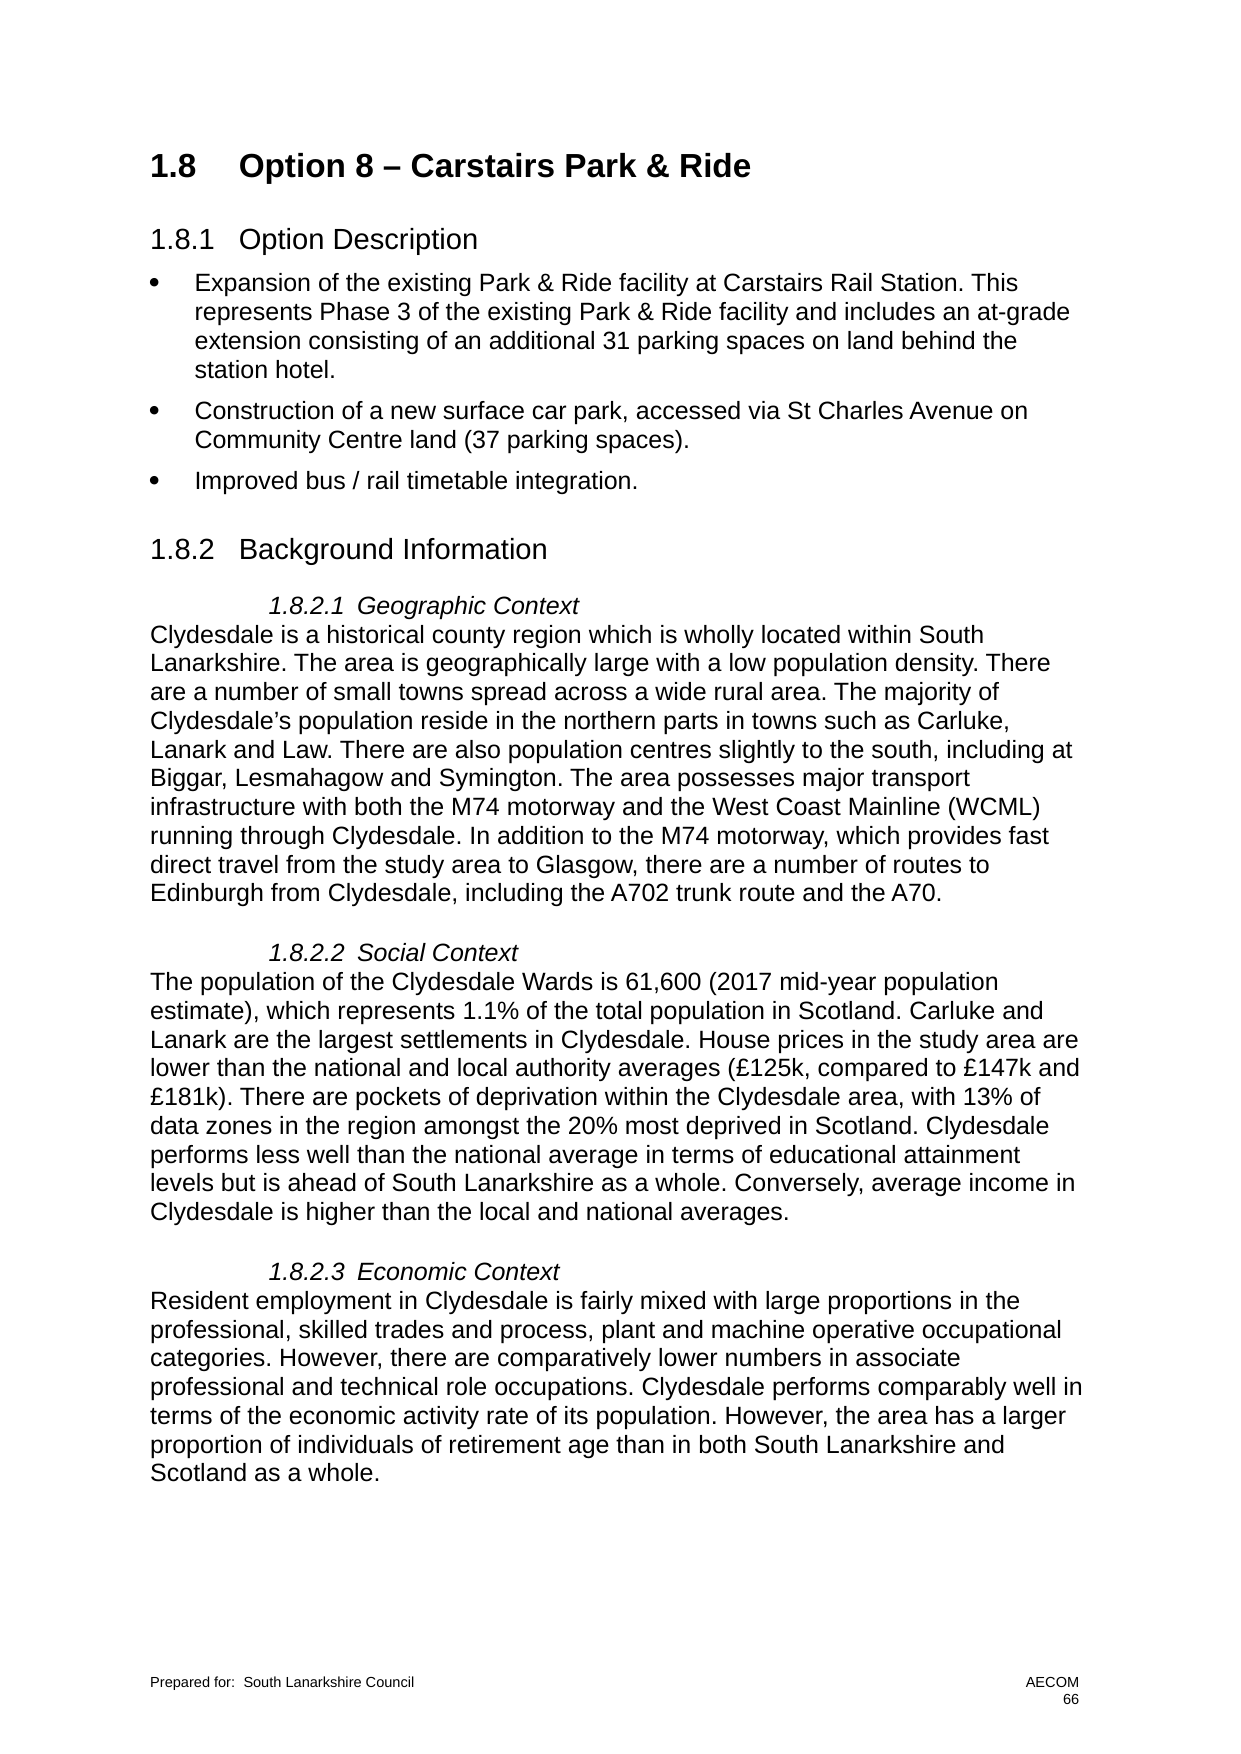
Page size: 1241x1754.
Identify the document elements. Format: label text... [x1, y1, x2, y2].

text Resident employment in Clydesdale is fairly mixed with large proportions in the professional, skilled trades and process, plant and machine operative occupational categories. However, there are comparatively lower numbers in associate professional and technical role occupations. Clydesdale performs comparably well in terms of the economic activity rate of its population. However, the area has a larger proportion of individuals of retirement age than in both South Lanarkshire and Scotland as a whole. [150, 1286, 1090, 1487]
text Clydesdale is a historical county region which is wholly located within South Lanarkshire. The area is geographically large with a low population density. There are a number of small towns spread across a wide rural area. The majority of Clydesdale’s population reside in the northern parts in towns such as Carluke, Lanark and Law. There are also population centres slightly to the south, including at Biggar, Lesmahagow and Symington. The area possesses major transport infrastructure with both the M74 motorway and the West Coast Mainline (WCML) running through Clydesdale. In addition to the M74 motorway, which provides fast direct travel from the study area to Glasgow, there are a number of routes to Edinburgh from Clydesdale, including the A702 trunk route and the A70. [150, 620, 1090, 907]
subtitle Option 8 – Carstairs Park & Ride [150, 146, 1090, 185]
list Improved bus / rail timetable integration. [150, 466, 1090, 495]
text The population of the Clydesdale Wards is 61,600 (2017 mid-year population estimate), which represents 1.1% of the total population in Scotland. Carluke and Lanark are the largest settlements in Clydesdale. House prices in the study area are lower than the national and local authority averages (£125k, compared to £147k and £181k). There are pockets of deprivation within the Clydesdale area, with 13% of data zones in the region amongst the 20% most deprived in Scotland. Clydesdale performs less well than the national average in terms of educational attainment levels but is ahead of South Lanarkshire as a whole. Conversely, average income in Clydesdale is higher than the local and national averages. [150, 967, 1090, 1226]
subtitle Background Information [150, 532, 1090, 566]
subtitle Option Description [150, 222, 1090, 256]
list Expansion of the existing Park & Ride facility at Carstairs Rail Station. This represents Phase 3 of the existing Park & Ride facility and includes an at-grade extension consisting of an additional 31 parking spaces on land behind the station hotel. [150, 268, 1090, 383]
list Construction of a new surface car park, accessed via St Charles Avenue on Community Centre land (37 parking spaces). [150, 396, 1090, 453]
subtitle Social Context [268, 938, 1090, 967]
subtitle Geographic Context [268, 591, 1090, 620]
subtitle Economic Context [268, 1257, 1090, 1286]
